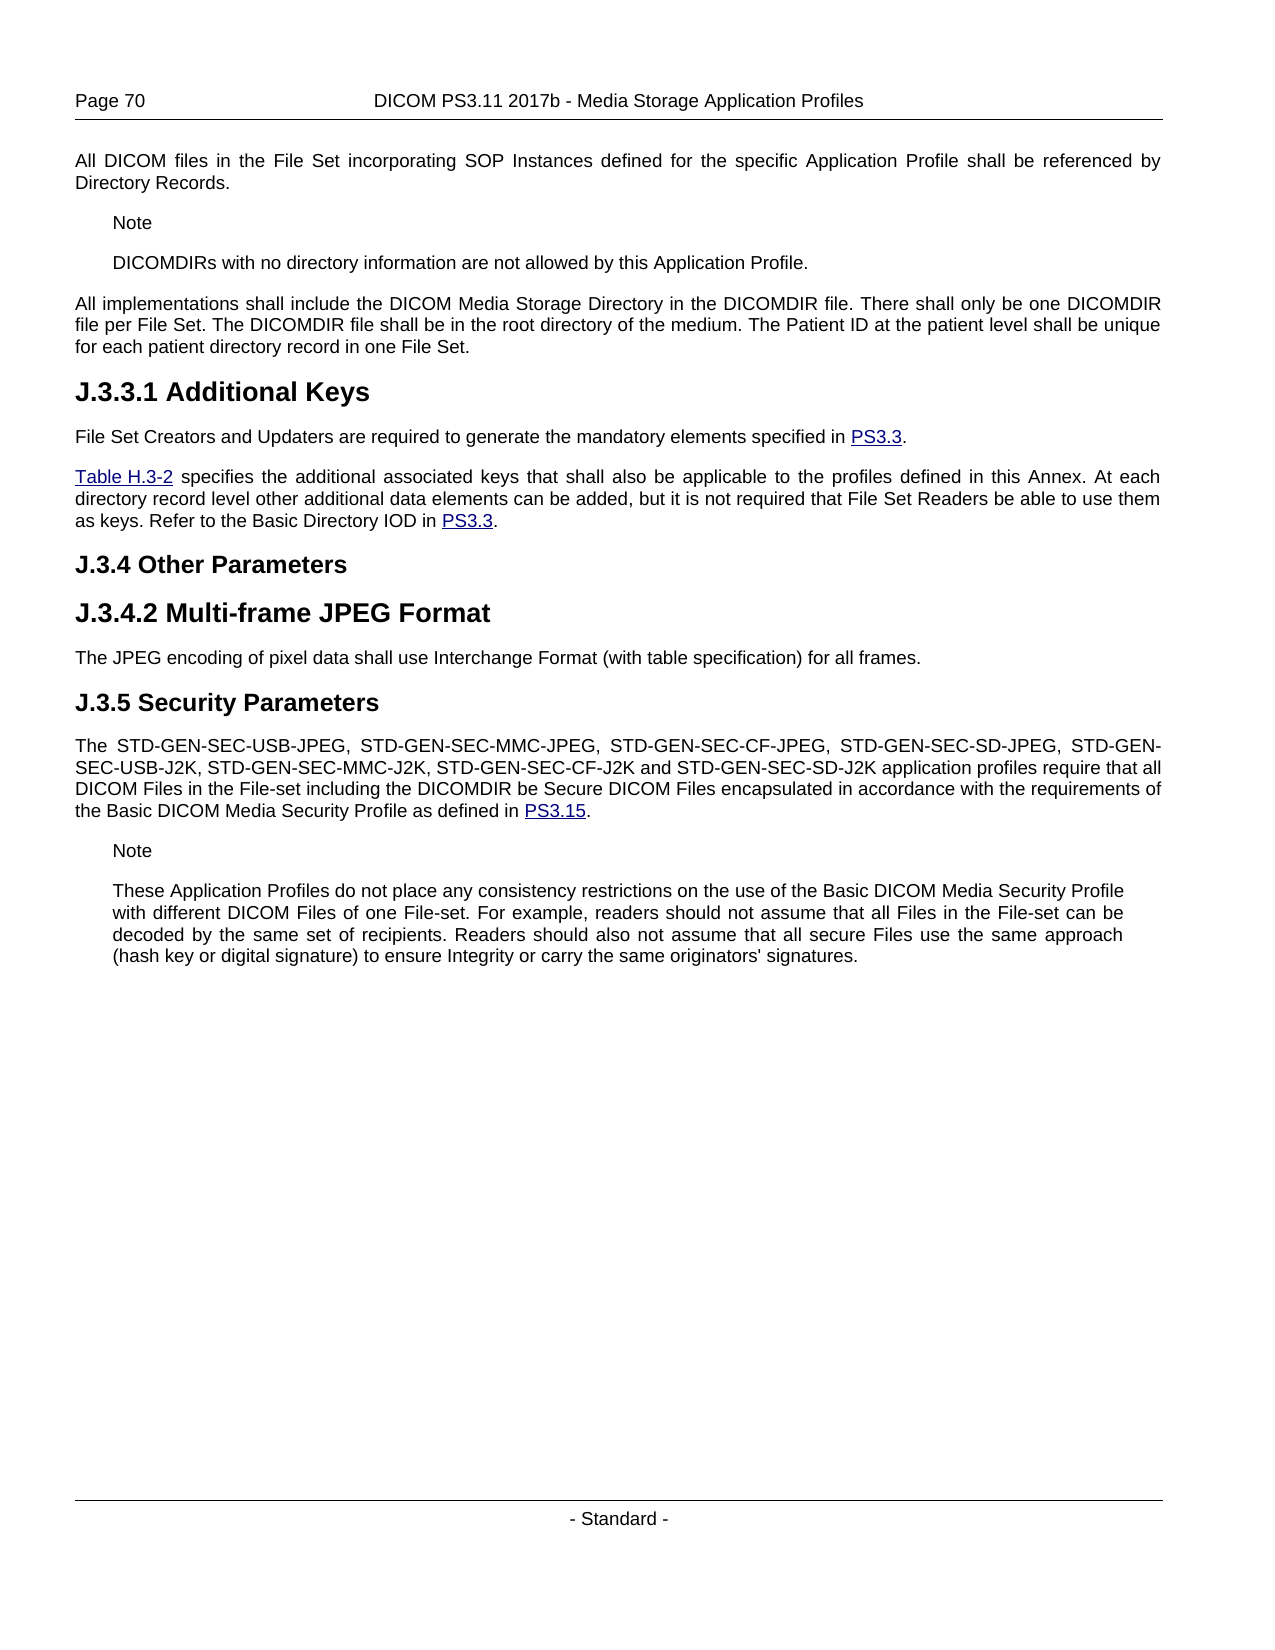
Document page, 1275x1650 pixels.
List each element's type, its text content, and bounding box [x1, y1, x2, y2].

text The JPEG encoding of pixel data shall use Interchange Format (with table specification) for all frames. [75, 647, 1162, 669]
text Note [112, 840, 1125, 862]
text All implementations shall include the DICOM Media Storage Directory in the DICOMDIR file. There shall only be one DICOMDIR file per File Set. The DICOMDIR file shall be in the root directory of the medium. The Patient ID at the patient level shall be unique for each patient directory record in one File Set. [75, 292, 1162, 357]
text J.3.3.1 Additional Keys [75, 376, 1162, 407]
text Note [112, 212, 1125, 233]
text J.3.5 Security Parameters [75, 687, 1162, 716]
text These Application Profiles do not place any consistency restrictions on the use of the Basic DICOM Media Security Profile with different DICOM Files of one File-set. For example, readers should not assume that all Files in the File-set can be decoded by the same set of recipients. Readers should also not assume that all secure Files use the same approach (hash key or digital signature) to ensure Integrity or carry the same originators' signatures. [112, 880, 1125, 967]
text All DICOM files in the File Set incorporating SOP Instances defined for the specific Application Profile shall be referenced by Directory Records. [75, 150, 1162, 193]
text DICOMDIRs with no directory information are not allowed by this Application Profile. [112, 252, 1125, 274]
text The STD-GEN-SEC-USB-JPEG, STD-GEN-SEC-MMC-JPEG, STD-GEN-SEC-CF-JPEG, STD-GEN-SEC-SD-JPEG, STD-GEN-SEC-USB-J2K, STD-GEN-SEC-MMC-J2K, STD-GEN-SEC-CF-J2K and STD-GEN-SEC-SD-J2K application profiles require that all DICOM Files in the File-set including the DICOMDIR be Secure DICOM Files encapsulated in accordance with the requirements of the Basic DICOM Media Security Profile as defined in PS3.15. [75, 735, 1162, 821]
text J.3.4.2 Multi-frame JPEG Format [75, 597, 1162, 628]
text File Set Creators and Updaters are required to generate the mandatory elements specified in PS3.3. [75, 426, 1162, 447]
text Table H.3-2 specifies the additional associated keys that shall also be applicable to the profiles defined in this Annex. At each directory record level other additional data elements can be added, but it is not required that File Set Readers be able to use them as keys. Refer to the Basic Directory IOD in PS3.3. [75, 466, 1162, 531]
text J.3.4 Other Parameters [75, 550, 1162, 578]
